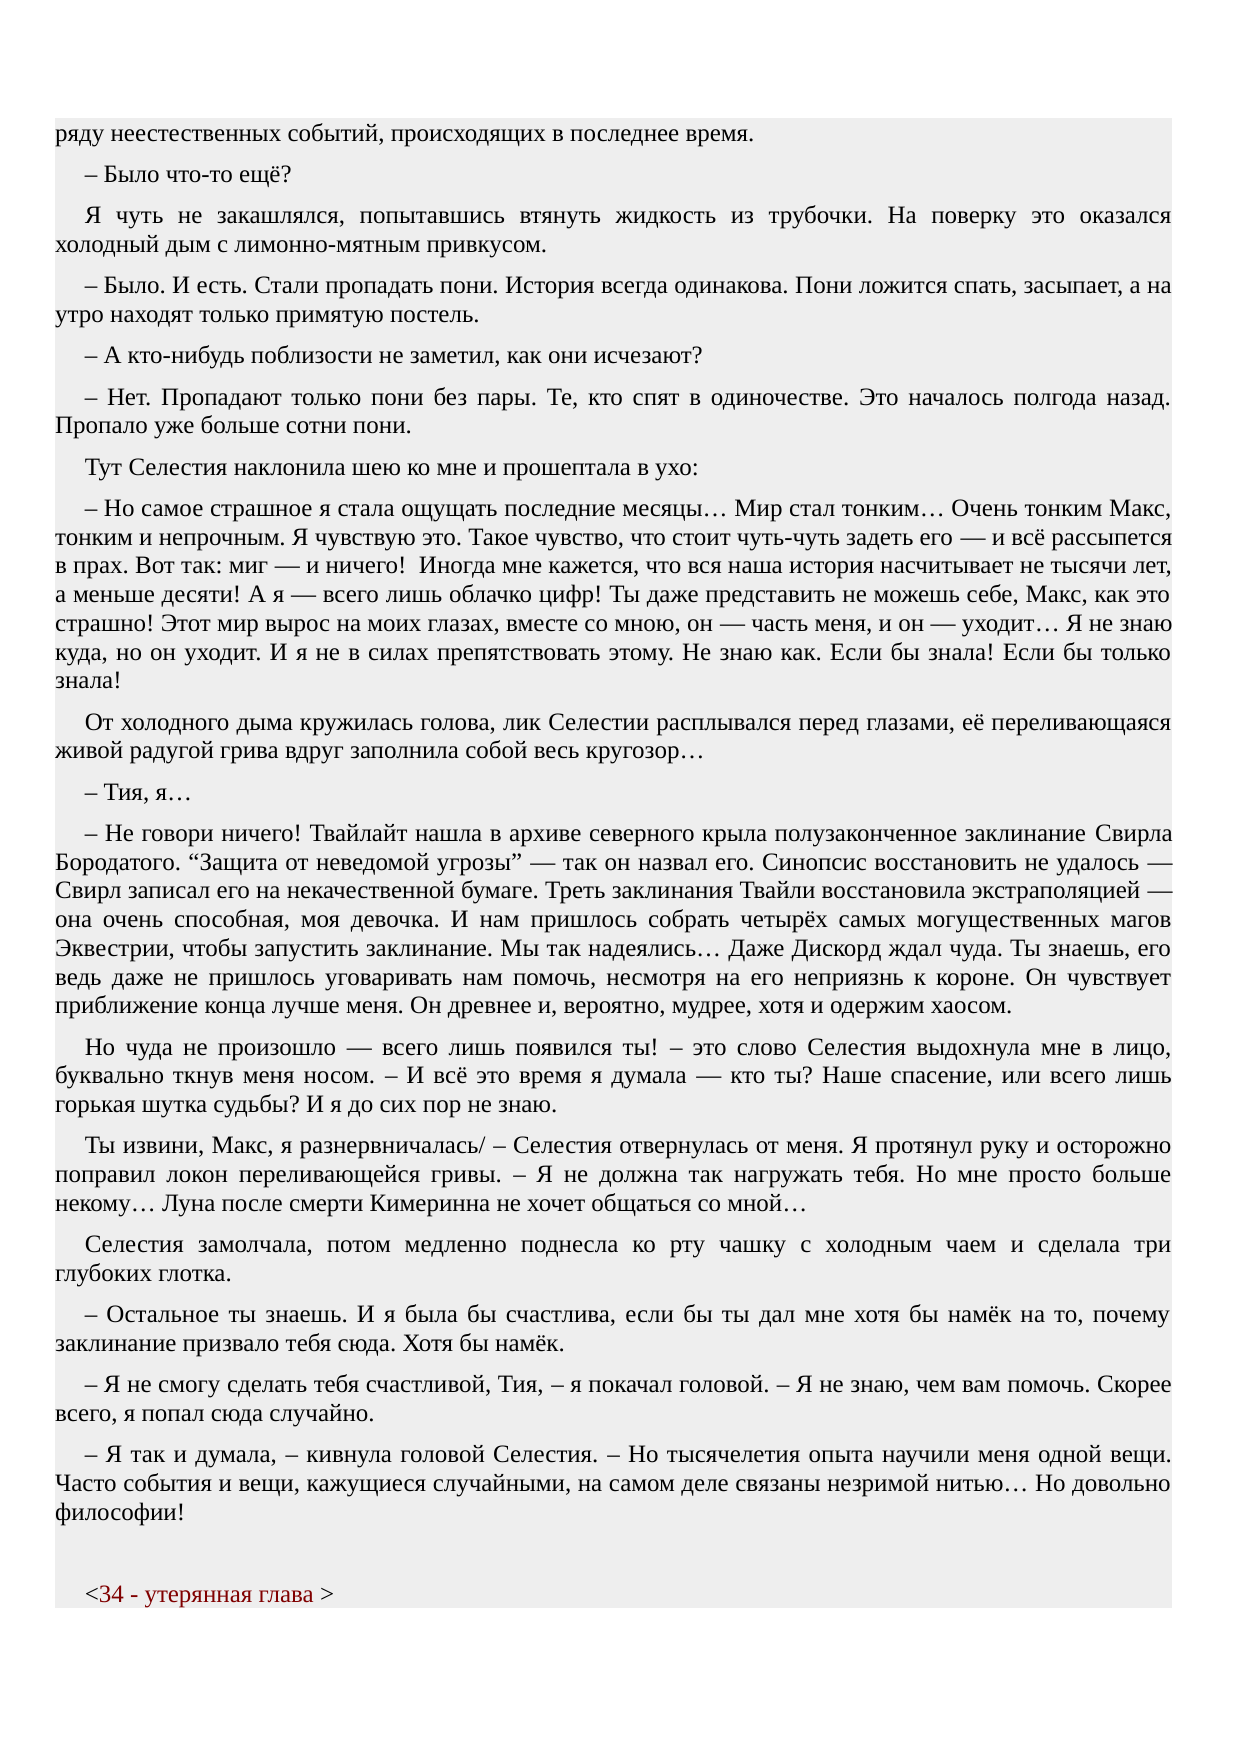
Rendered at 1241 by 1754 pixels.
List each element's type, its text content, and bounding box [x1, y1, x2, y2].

text – Я так и думала, – кивнула головой Селестия. – Но тысячелетия опыта научили меня одной вещи. Часто события и вещи, кажущиеся случайными, на самом деле связаны незримой нитью… Но довольно философии! [55, 1439, 1172, 1526]
text – Я не смогу сделать тебя счастливой, Тия, – я покачал головой. – Я не знаю, чем вам помочь. Скорее всего, я попал сюда случайно. [55, 1369, 1172, 1427]
text <34 - утерянная глава > [55, 1579, 1172, 1608]
text Я чуть не закашлялся, попытавшись втянуть жидкость из трубочки. На поверку это оказался холодный дым с лимонно-мятным привкусом. [55, 201, 1172, 258]
text – Остальное ты знаешь. И я была бы счастлива, если бы ты дал мне хотя бы намёк на то, почему заклинание призвало тебя сюда. Хотя бы намёк. [55, 1299, 1172, 1357]
text – Было. И есть. Стали пропадать пони. История всегда одинакова. Пони ложится спать, засыпает, а на утро находят только примятую постель. [55, 271, 1172, 328]
text – Не говори ничего! Твайлайт нашла в архиве северного крыла полузаконченное заклинание Cвирла Бородатого. “Защита от неведомой угрозы” — так он назвал его. Синопсис восстановить не удалось — Свирл записал его на некачественной бумаге. Треть заклинания Твайли восстановила экстраполяцией — она очень способная, моя девочка. И нам пришлось собрать четырёх самых могущественных магов Эквестрии, чтобы запустить заклинание. Мы так надеялись… Даже Дискорд ждал чуда. Ты знаешь, его ведь даже не пришлось уговаривать нам помочь, несмотря на его неприязнь к короне. Он чувствует приближение конца лучше меня. Он древнее и, вероятно, мудрее, хотя и одержим хаосом. [55, 818, 1172, 1019]
text Селестия замолчала, потом медленно поднесла ко рту чашку с холодным чаем и сделала три глубоких глотка. [55, 1229, 1172, 1287]
text Но чуда не произошло — всего лишь появился ты! – это слово Селестия выдохнула мне в лицо, буквально ткнув меня носом. – И всё это время я думала — кто ты? Наше спасение, или всего лишь горькая шутка судьбы? И я до сих пор не знаю. [55, 1032, 1172, 1118]
text – А кто-нибудь поблизости не заметил, как они исчезают? [55, 341, 1172, 369]
text – Но самое страшное я стала ощущать последние месяцы… Мир стал тонким… Очень тонким Макс, тонким и непрочным. Я чувствую это. Такое чувство, что стоит чуть-чуть задеть его — и всё рассыпется в прах. Вот так: миг — и ничего! Иногда мне кажется, что вся наша история насчитывает не тысячи лет, а меньше десяти! А я — всего лишь облачко цифр! Ты даже представить не можешь себе, Макс, как это страшно! Этот мир вырос на моих глазах, вместе со мною, он — часть меня, и он — уходит… Я не знаю куда, но он уходит. И я не в силах препятствовать этому. Не знаю как. Если бы знала! Если бы только знала! [55, 493, 1172, 694]
text От холодного дыма кружилась голова, лик Селестии расплывался перед глазами, её переливающаяся живой радугой грива вдруг заполнила собой весь кругозор… [55, 707, 1172, 764]
text ряду неестественных событий, происходящих в последнее время. [55, 118, 1172, 147]
text – Тия, я… [55, 777, 1172, 806]
text – Нет. Пропадают только пони без пары. Те, кто спят в одиночестве. Это началось полгода назад. Пропало уже больше сотни пони. [55, 382, 1172, 439]
text Тут Селестия наклонила шею ко мне и прошептала в ухо: [55, 452, 1172, 481]
text Ты извини, Макс, я разнервничалась/ – Селестия отвернулась от меня. Я протянул руку и осторожно поправил локон переливающейся гривы. – Я не должна так нагружать тебя. Но мне просто больше некому… Луна после смерти Кимеринна не хочет общаться со мной… [55, 1131, 1172, 1217]
text – Было что-то ещё? [55, 159, 1172, 188]
